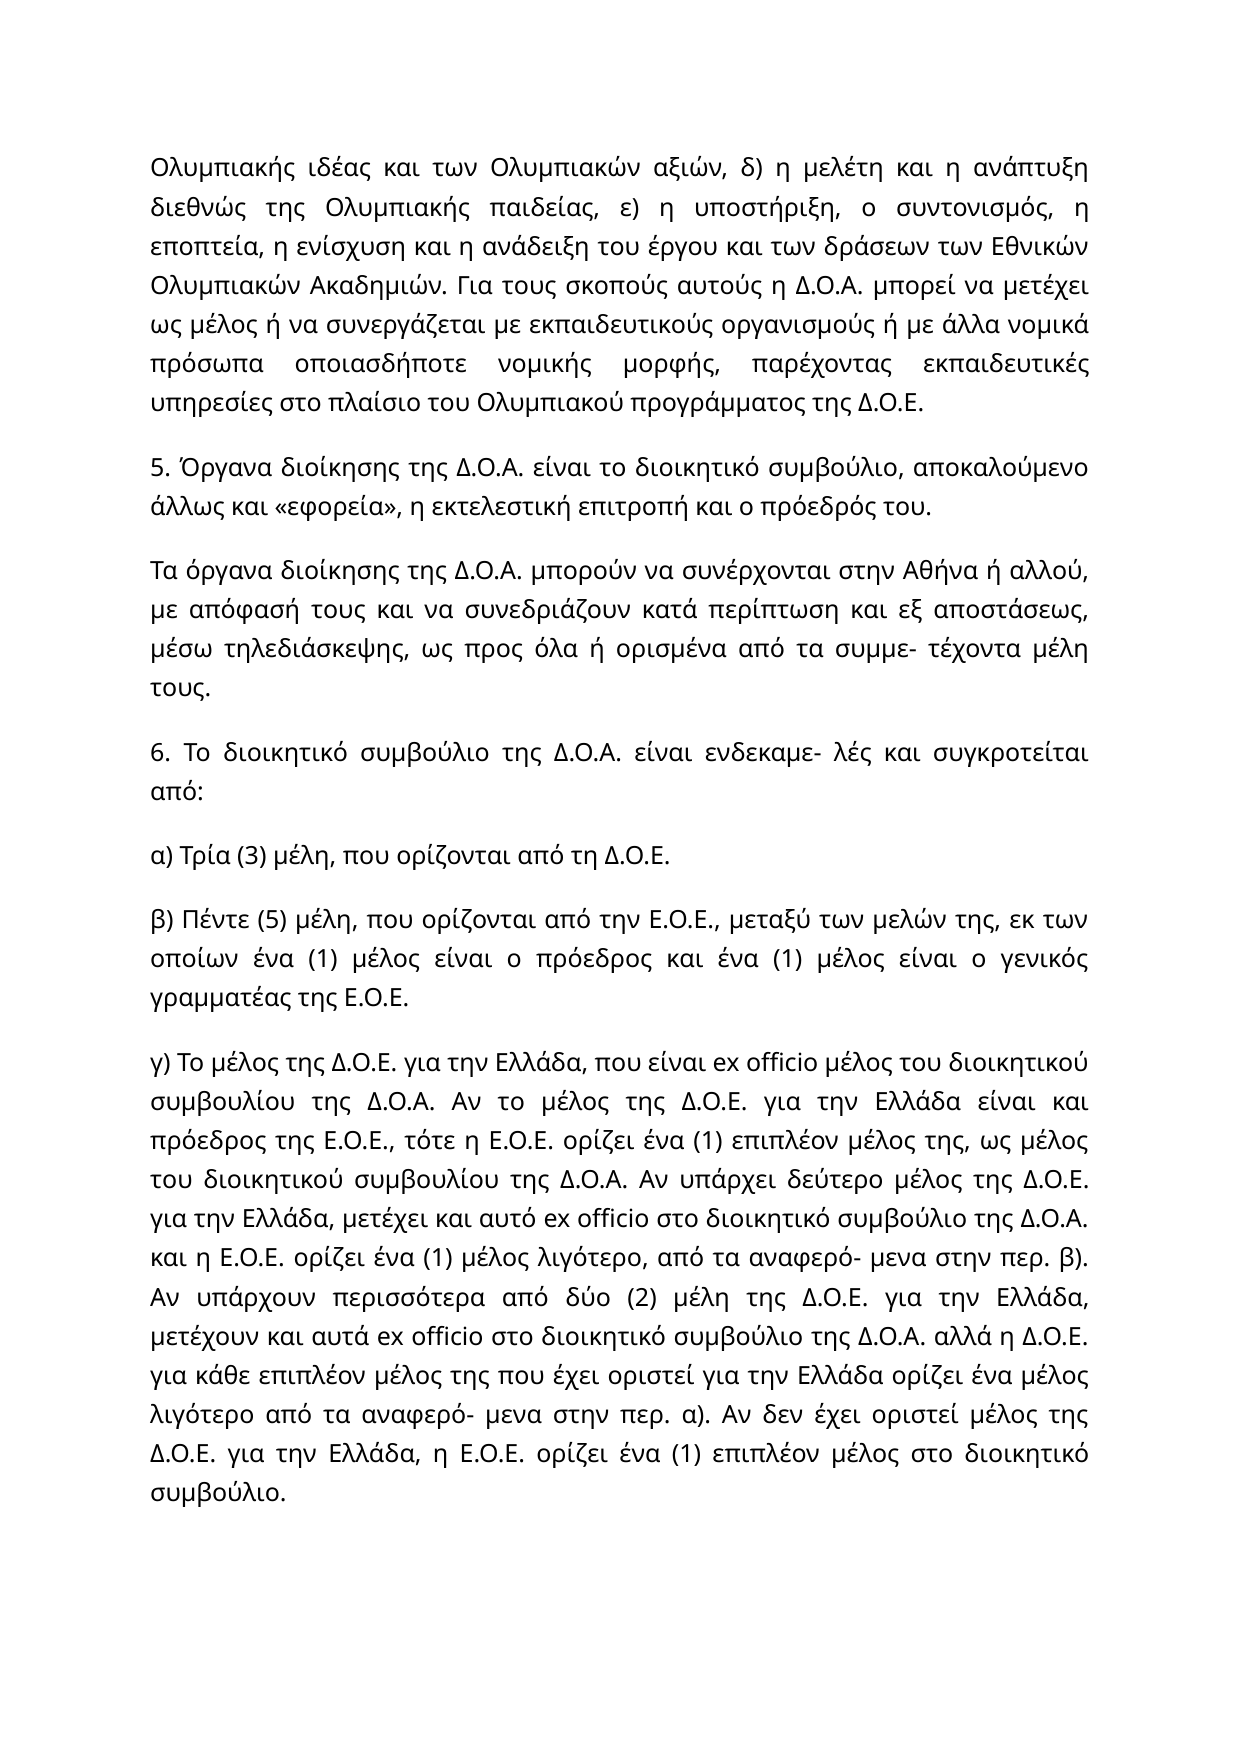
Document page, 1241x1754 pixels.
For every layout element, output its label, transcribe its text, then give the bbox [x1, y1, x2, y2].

text α) Τρία (3) μέλη, που ορίζονται από τη Δ.Ο.Ε. [150, 837, 1090, 872]
text Ολυμπιακής ιδέας και των Ολυμπιακών αξιών, δ) η μελέτη και η ανάπτυξη διεθνώς της Ολυμπιακής παιδείας, ε) η υποστήριξη, ο συντονισμός, η εποπτεία, η ενίσχυση και η ανάδειξη του έργου και των δράσεων των Εθνικών Ολυμπιακών Ακαδημιών. Για τους σκοπούς αυτούς η Δ.Ο.Α. μπορεί να μετέχει ως μέλος ή να συνεργάζεται με εκπαιδευτικούς οργανισμούς ή με άλλα νομικά πρόσωπα οποιασδήποτε νομικής μορφής, παρέχοντας εκπαιδευτικές υπηρεσίες στο πλαίσιο του Ολυμπιακού προγράμματος της Δ.Ο.Ε. [150, 150, 1090, 419]
text 5. Όργανα διοίκησης της Δ.Ο.Α. είναι το διοικητικό συμβούλιο, αποκαλούμενο άλλως και «εφορεία», η εκτελεστική επιτροπή και ο πρόεδρός του. [150, 449, 1090, 522]
text Τα όργανα διοίκησης της Δ.Ο.Α. μπορούν να συνέρχονται στην Αθήνα ή αλλού, με απόφασή τους και να συνεδριάζουν κατά περίπτωση και εξ αποστάσεως, μέσω τηλεδιάσκεψης, ως προς όλα ή ορισμένα από τα συμμε- τέχοντα μέλη τους. [150, 552, 1090, 704]
text β) Πέντε (5) μέλη, που ορίζονται από την Ε.Ο.Ε., μεταξύ των μελών της, εκ των οποίων ένα (1) μέλος είναι ο πρόεδρος και ένα (1) μέλος είναι ο γενικός γραμματέας της Ε.Ο.Ε. [150, 902, 1090, 1014]
text γ) Το μέλος της Δ.Ο.Ε. για την Ελλάδα, που είναι ex officio μέλος του διοικητικού συμβουλίου της Δ.Ο.Α. Αν το μέλος της Δ.Ο.Ε. για την Ελλάδα είναι και πρόεδρος της Ε.Ο.Ε., τότε η Ε.Ο.Ε. ορίζει ένα (1) επιπλέον μέλος της, ως μέλος του διοικητικού συμβουλίου της Δ.Ο.Α. Αν υπάρχει δεύτερο μέλος της Δ.Ο.Ε. για την Ελλάδα, μετέχει και αυτό ex officio στο διοικητικό συμβούλιο της Δ.Ο.Α. και η Ε.Ο.Ε. ορίζει ένα (1) μέλος λιγότερο, από τα αναφερό- μενα στην περ. β). Αν υπάρχουν περισσότερα από δύο (2) μέλη της Δ.Ο.Ε. για την Ελλάδα, μετέχουν και αυτά ex officio στο διοικητικό συμβούλιο της Δ.Ο.Α. αλλά η Δ.Ο.Ε. για κάθε επιπλέον μέλος της που έχει οριστεί για την Ελλάδα ορίζει ένα μέλος λιγότερο από τα αναφερό- μενα στην περ. α). Αν δεν έχει οριστεί μέλος της Δ.Ο.Ε. για την Ελλάδα, η Ε.Ο.Ε. ορίζει ένα (1) επιπλέον μέλος στο διοικητικό συμβούλιο. [150, 1044, 1090, 1509]
text 6. Το διοικητικό συμβούλιο της Δ.Ο.Α. είναι ενδεκαμε- λές και συγκροτείται από: [150, 734, 1090, 807]
